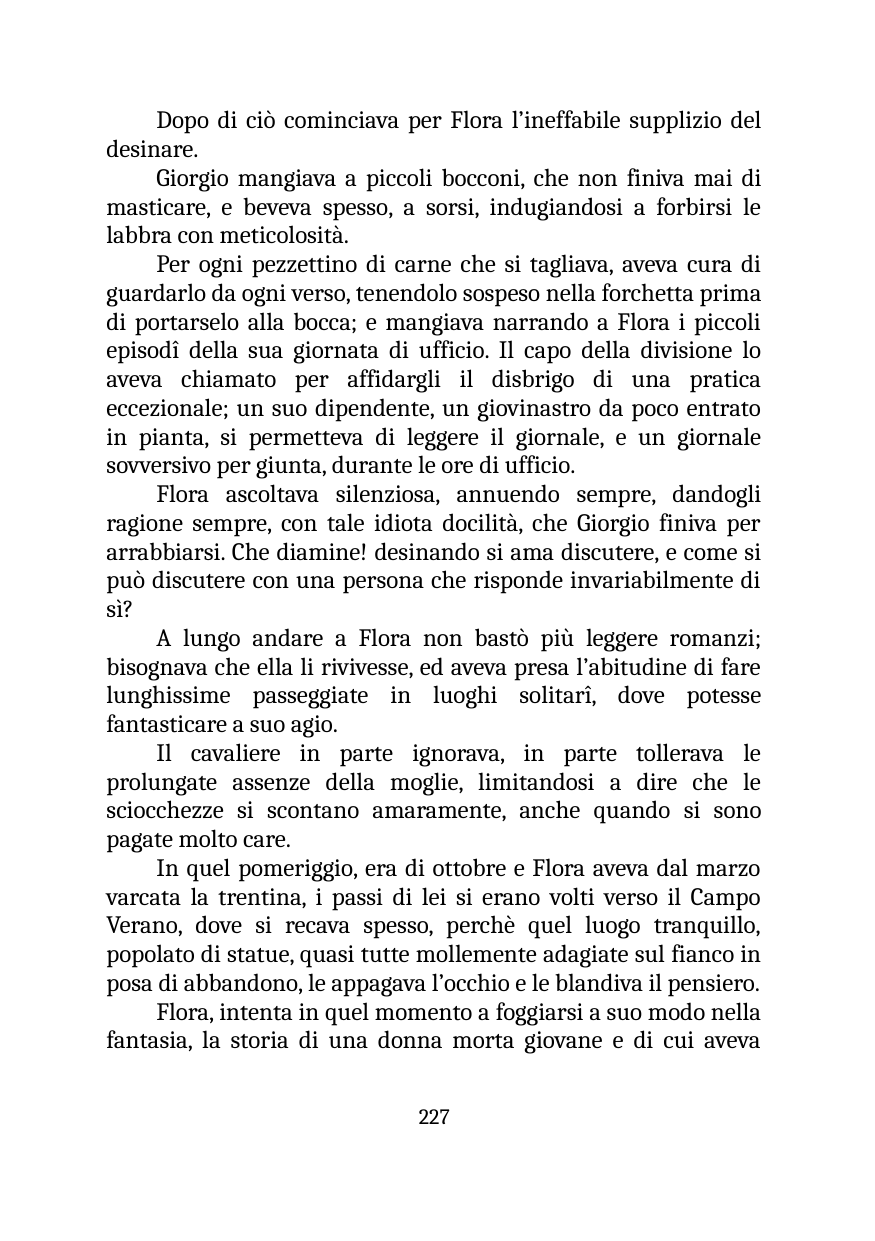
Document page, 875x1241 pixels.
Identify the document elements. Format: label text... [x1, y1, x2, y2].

text Flora ascoltava silenziosa, annuendo sempre, dandogli ragione sempre, con tale idiota docilità, che Giorgio finiva per arrabbiarsi. Che diamine! desinando si ama discutere, e come si può discutere con una persona che risponde invariabilmente di sì? [106, 480, 762, 624]
text Giorgio mangiava a piccoli bocconi, che non finiva mai di masticare, e beveva spesso, a sorsi, indugiandosi a forbirsi le labbra con meticolosità. [106, 164, 762, 250]
text Dopo di ciò cominciava per Flora l’ineffabile supplizio del desinare. [106, 106, 762, 164]
text Per ogni pezzettino di carne che si tagliava, aveva cura di guardarlo da ogni verso, tenendolo sospeso nella forchetta prima di portarselo alla bocca; e mangiava narrando a Flora i piccoli episodî della sua giornata di ufficio. Il capo della divisione lo aveva chiamato per affidargli il disbrigo di una pratica eccezionale; un suo dipendente, un giovinastro da poco entrato in pianta, si permetteva di leggere il giornale, e un giornale sovversivo per giunta, durante le ore di ufficio. [106, 250, 762, 480]
text Flora, intenta in quel momento a foggiarsi a suo modo nella fantasia, la storia di una donna morta giovane e di cui aveva [106, 997, 762, 1055]
text In quel pomeriggio, era di ottobre e Flora aveva dal marzo varcata la trentina, i passi di lei si erano volti verso il Campo Verano, dove si recava spesso, perchè quel luogo tranquillo, popolato di statue, quasi tutte mollemente adagiate sul fianco in posa di abbandono, le appagava l’occhio e le blandiva il pensiero. [106, 854, 762, 997]
text Il cavaliere in parte ignorava, in parte tollerava le prolungate assenze della moglie, limitandosi a dire che le sciocchezze si scontano amaramente, anche quando si sono pagate molto care. [106, 739, 762, 854]
text A lungo andare a Flora non bastò più leggere romanzi; bisognava che ella li rivivesse, ed aveva presa l’abitudine di fare lunghissime passeggiate in luoghi solitarî, dove potesse fantasticare a suo agio. [106, 624, 762, 739]
